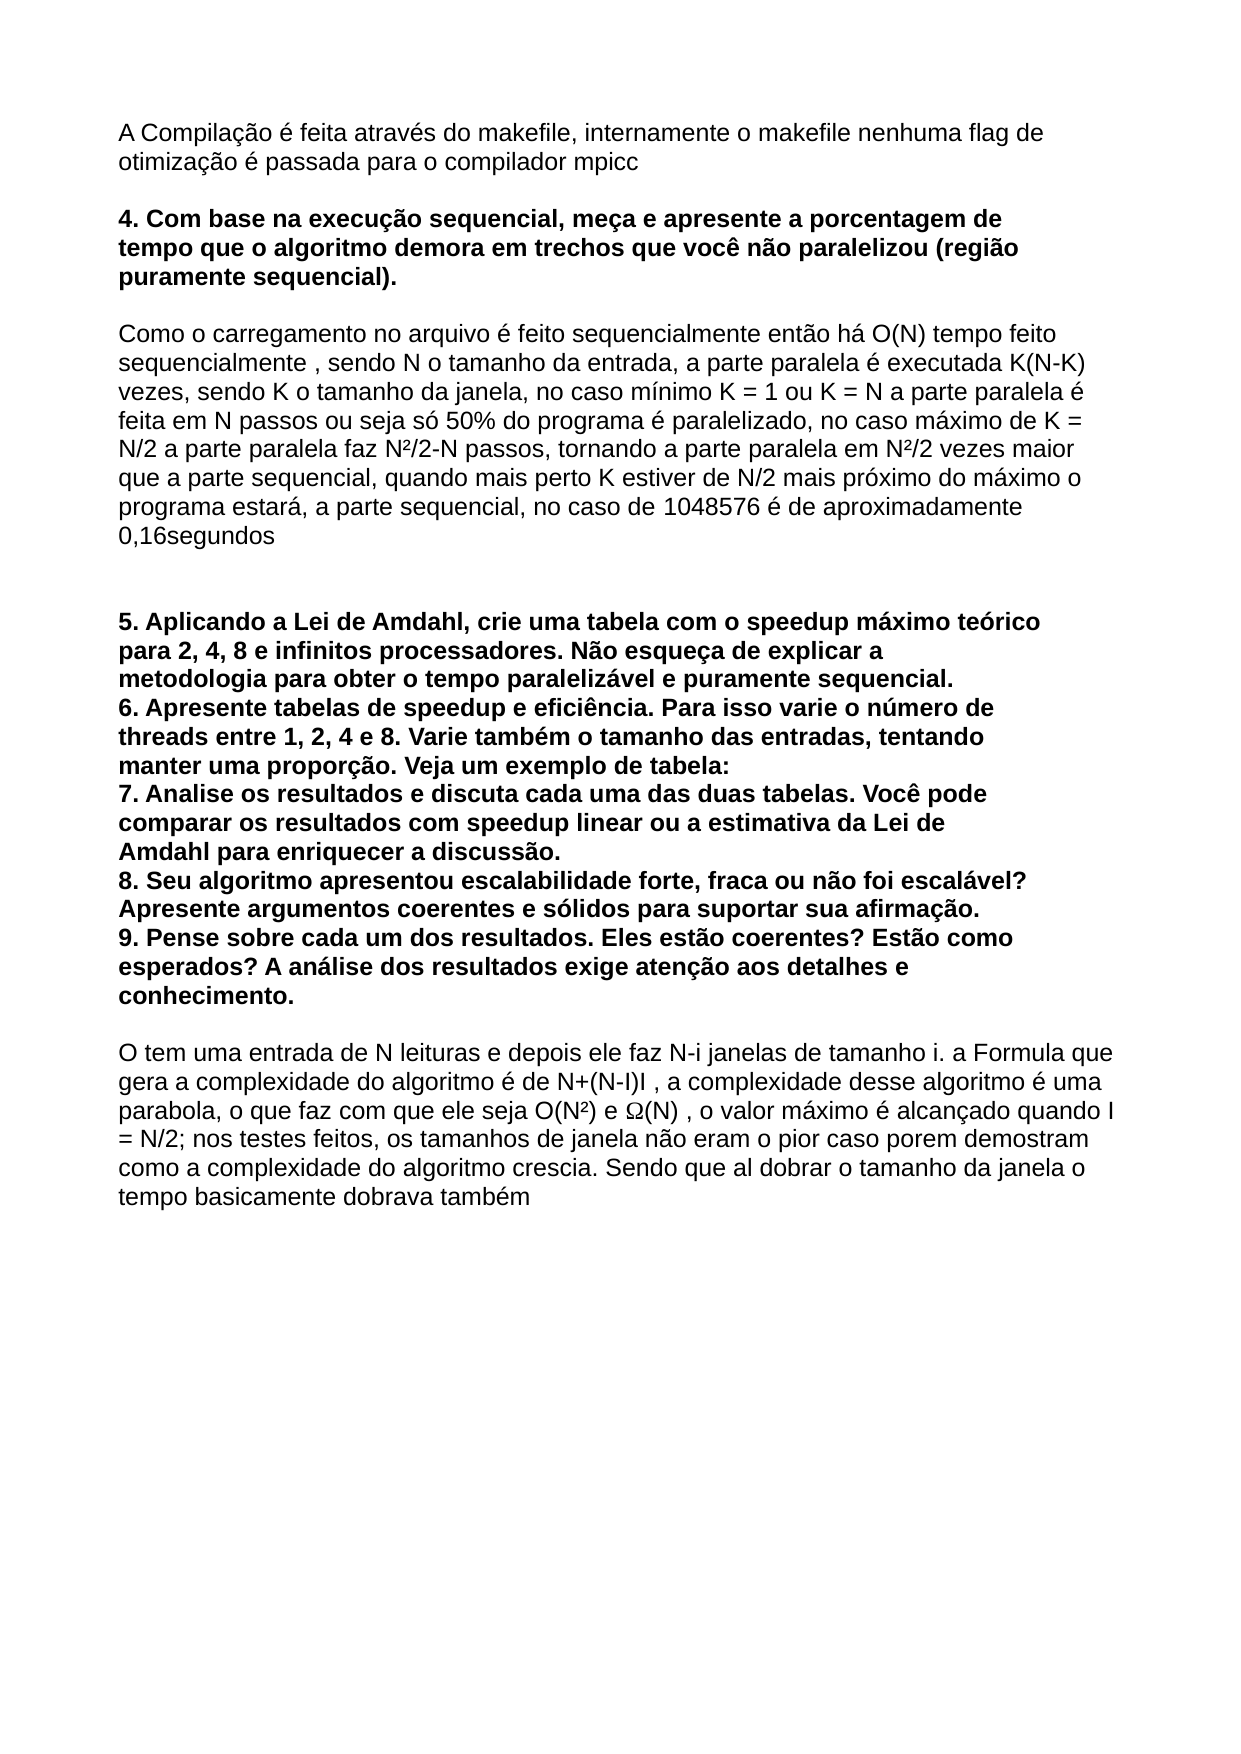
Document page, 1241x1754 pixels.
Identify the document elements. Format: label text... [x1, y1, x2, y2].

text Como o carregamento no arquivo é feito sequencialmente então há O(N) tempo feito sequencialmente , sendo N o tamanho da entrada, a parte paralela é executada K(N-K) vezes, sendo K o tamanho da janela, no caso mínimo K = 1 ou K = N a parte paralela é feita em N passos ou seja só 50% do programa é paralelizado, no caso máximo de K = N/2 a parte paralela faz N²/2-N passos, tornando a parte paralela em N²/2 vezes maior que a parte sequencial, quando mais perto K estiver de N/2 mais próximo do máximo o programa estará, a parte sequencial, no caso de 1048576 é de aproximadamente 0,16segundos [118, 319, 1122, 549]
text 4. Com base na execução sequencial, meça e apresente a porcentagem de tempo que o algoritmo demora em trechos que você não paralelizou (região puramente sequencial). [118, 204, 1122, 291]
text 5. Aplicando a Lei de Amdahl, crie uma tabela com o speedup máximo teórico para 2, 4, 8 e infinitos processadores. Não esqueça de explicar a metodologia para obter o tempo paralelizável e puramente sequencial. 6. Apresente tabelas de speedup e eficiência. Para isso varie o número de threads entre 1, 2, 4 e 8. Varie também o tamanho das entradas, tentando manter uma proporção. Veja um exemplo de tabela: 7. Analise os resultados e discuta cada uma das duas tabelas. Você pode comparar os resultados com speedup linear ou a estimativa da Lei de Amdahl para enriquecer a discussão. 8. Seu algoritmo apresentou escalabilidade forte, fraca ou não foi escalável? Apresente argumentos coerentes e sólidos para suportar sua afirmação. 9. Pense sobre cada um dos resultados. Eles estão coerentes? Estão como esperados? A análise dos resultados exige atenção aos detalhes e conhecimento. [118, 578, 1122, 1009]
text O tem uma entrada de N leituras e depois ele faz N-i janelas de tamanho i. a Formula que gera a complexidade do algoritmo é de N+(N-I)I , a complexidade desse algoritmo é uma parabola, o que faz com que ele seja O(N²) e Ω(N) , o valor máximo é alcançado quando I = N/2; nos testes feitos, os tamanhos de janela não eram o pior caso porem demostram como a complexidade do algoritmo crescia. Sendo que al dobrar o tamanho da janela o tempo basicamente dobrava também [118, 1038, 1122, 1211]
text A Compilação é feita através do makefile, internamente o makefile nenhuma flag de otimização é passada para o compilador mpicc [118, 118, 1122, 176]
